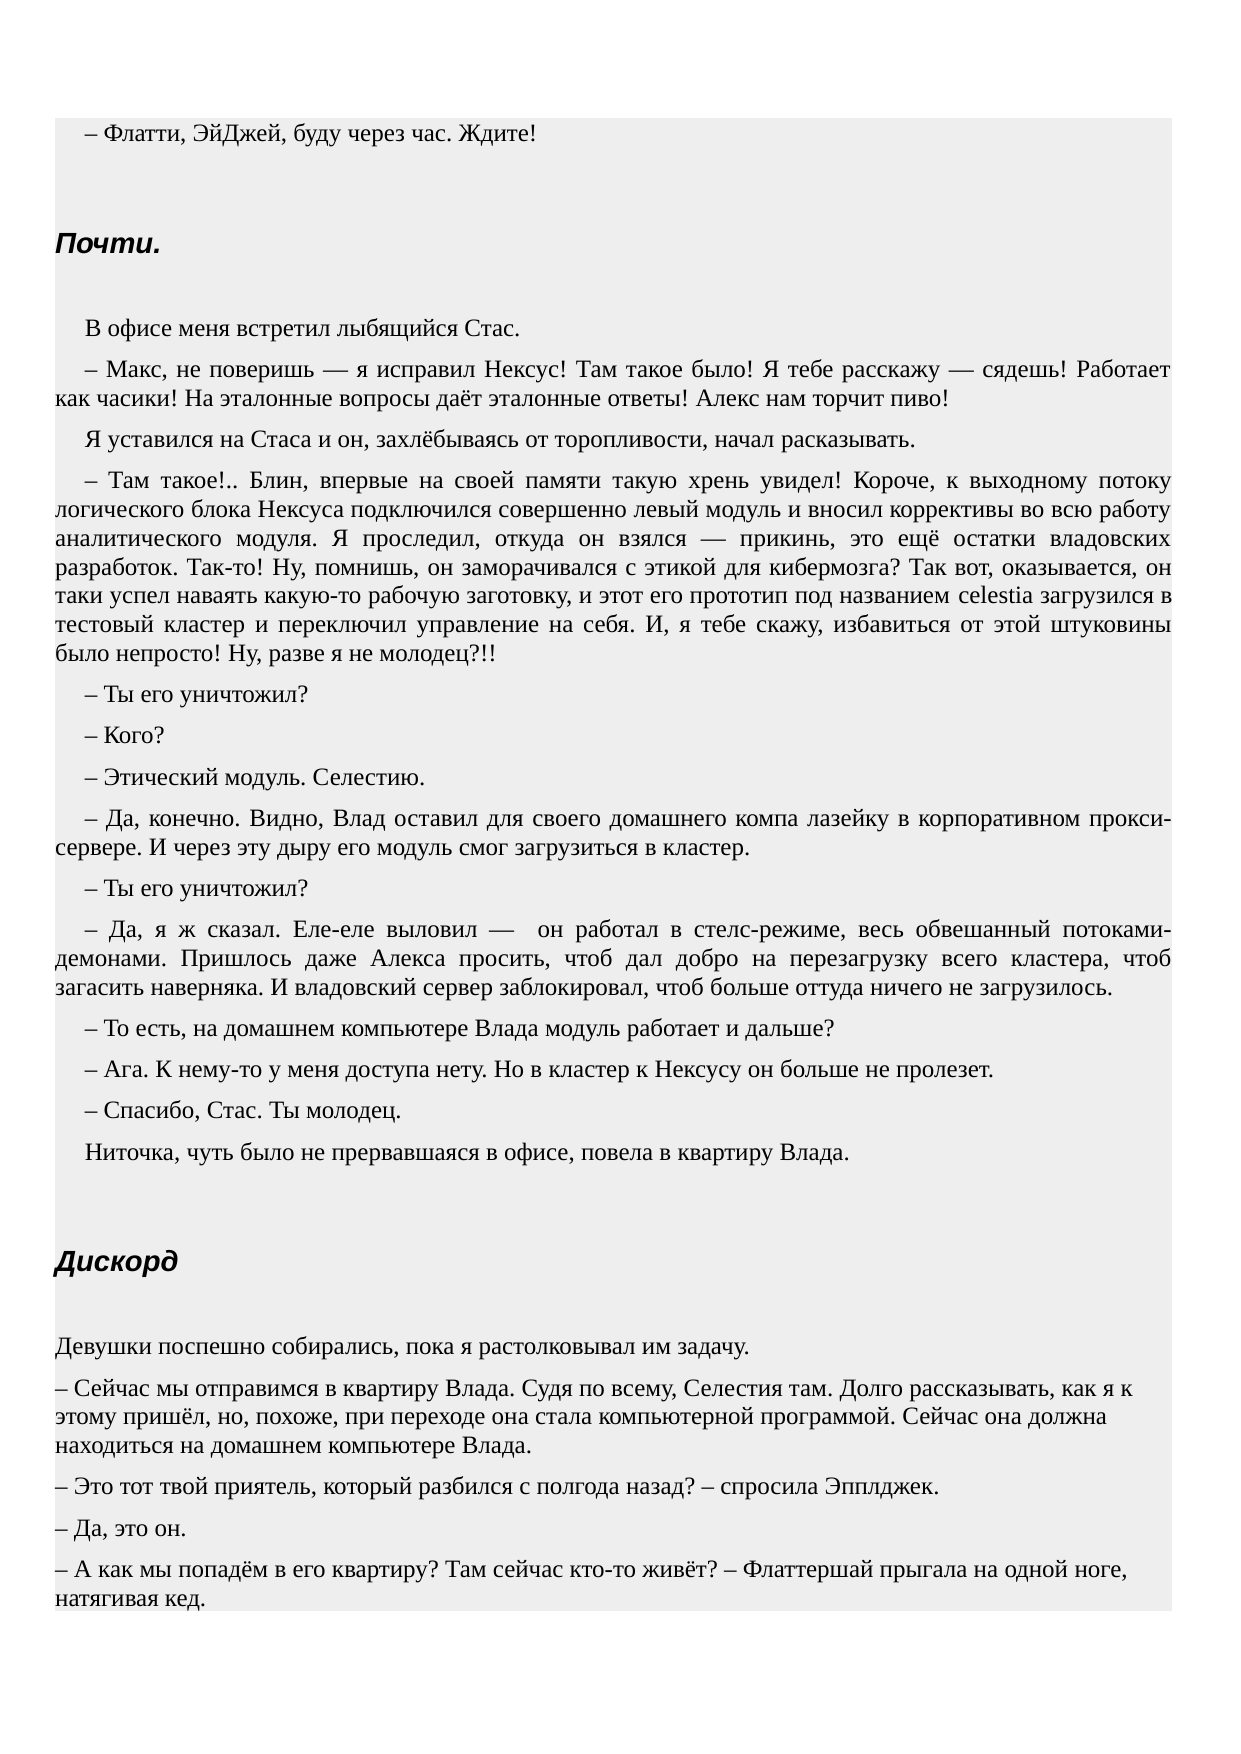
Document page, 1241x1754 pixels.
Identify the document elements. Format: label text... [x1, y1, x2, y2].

text – Кого? [55, 720, 1172, 749]
text В офисе меня встретил лыбящийся Стас. [55, 313, 1172, 342]
text – Да, конечно. Видно, Влад оставил для своего домашнего компа лазейку в корпоративном прокси-сервере. И через эту дыру его модуль смог загрузиться в кластер. [55, 803, 1172, 860]
text Я уставился на Стаса и он, захлёбываясь от торопливости, начал расказывать. [55, 424, 1172, 453]
text – Ты его уничтожил? [55, 873, 1172, 902]
text – То есть, на домашнем компьютере Влада модуль работает и дальше? [55, 1013, 1172, 1042]
text – Этический модуль. Селестию. [55, 762, 1172, 790]
text – Спасибо, Стас. Ты молодец. [55, 1095, 1172, 1124]
text – Макс, не поверишь — я исправил Нексус! Там такое было! Я тебе расскажу — сядешь! Работает как часики! На эталонные вопросы даёт эталонные ответы! Алекс нам торчит пиво! [55, 354, 1172, 412]
text – Ага. К нему-то у меня доступа нету. Но в кластер к Нексусу он больше не пролезет. [55, 1054, 1172, 1083]
subtitle Дискорд [55, 1244, 1172, 1278]
text Девушки поспешно собирались, пока я растолковывал им задачу. [55, 1331, 1172, 1360]
text – Да, это он. [55, 1513, 1172, 1541]
text – Это тот твой приятель, который разбился с полгода назад? – спросила Эпплджек. [55, 1471, 1172, 1500]
subtitle Почти. [55, 226, 1172, 259]
text Ниточка, чуть было не прервавшаяся в офисе, повела в квартиру Влада. [55, 1137, 1172, 1165]
text – Да, я ж сказал. Еле-еле выловил — он работал в стелс-режиме, весь обвешанный потоками-демонами. Пришлось даже Алекса просить, чтоб дал добро на перезагрузку всего кластера, чтоб загасить наверняка. И владовский сервер заблокировал, чтоб больше оттуда ничего не загрузилось. [55, 914, 1172, 1000]
text – Там такое!.. Блин, впервые на своей памяти такую хрень увидел! Короче, к выходному потоку логического блока Нексуса подключился совершенно левый модуль и вносил коррективы во всю работу аналитического модуля. Я проследил, откуда он взялся — прикинь, это ещё остатки владовских разработок. Так-то! Ну, помнишь, он заморачивался с этикой для кибермозга? Так вот, оказывается, он таки успел наваять какую-то рабочую заготовку, и этот его прототип под названием celestia загрузился в тестовый кластер и переключил управление на себя. И, я тебе скажу, избавиться от этой штуковины было непросто! Ну, разве я не молодец?!! [55, 465, 1172, 667]
text – Сейчас мы отправимся в квартиру Влада. Судя по всему, Селестия там. Долго рассказывать, как я к этому пришёл, но, похоже, при переходе она стала компьютерной программой. Сейчас она должна находиться на домашнем компьютере Влада. [55, 1373, 1172, 1459]
text – А как мы попадём в его квартиру? Там сейчас кто-то живёт? – Флаттершай прыгала на одной ноге, натягивая кед. [55, 1554, 1172, 1611]
text – Ты его уничтожил? [55, 679, 1172, 708]
text – Флатти, ЭйДжей, буду через час. Ждите! [55, 118, 1172, 147]
